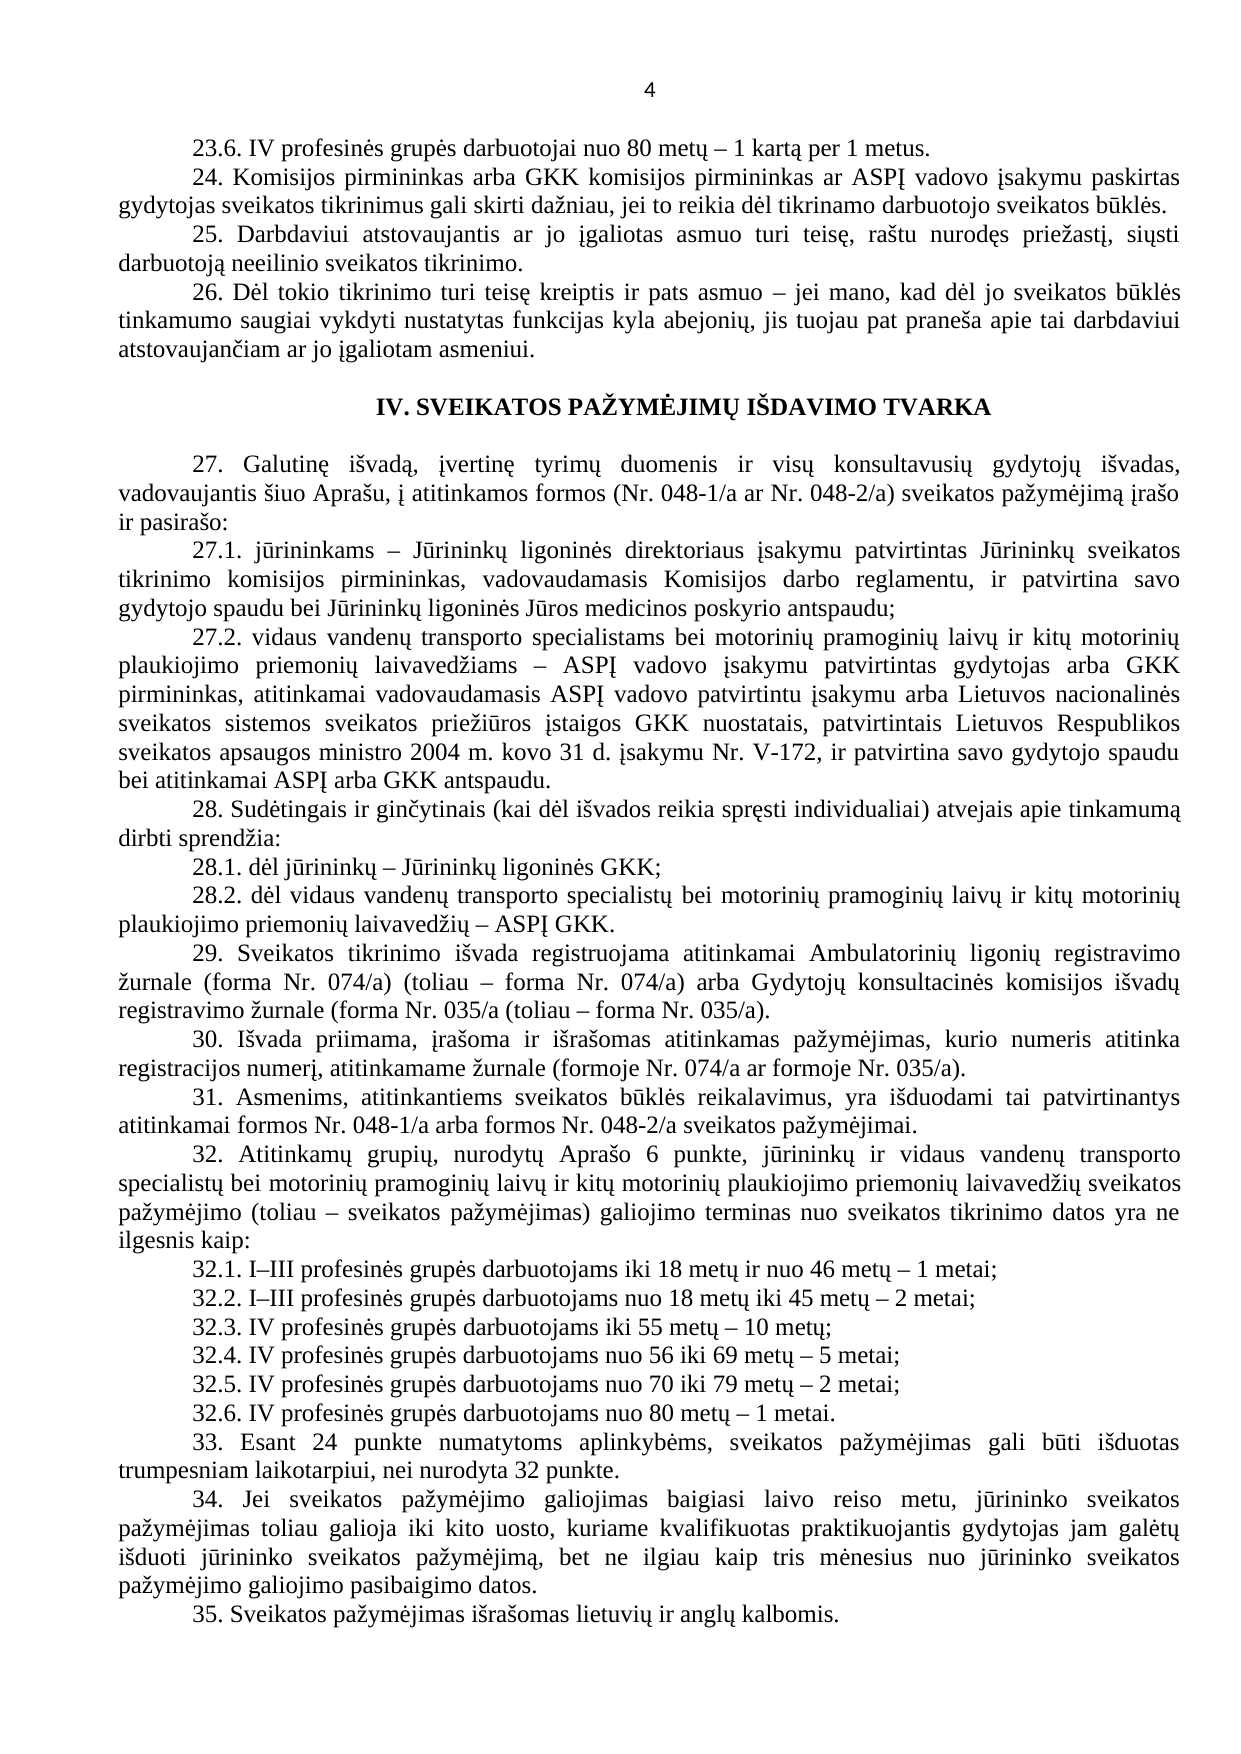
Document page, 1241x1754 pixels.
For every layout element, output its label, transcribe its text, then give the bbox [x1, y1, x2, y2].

text 32.5. IV profesinės grupės darbuotojams nuo 70 iki 79 metų – 2 metai; [192, 1369, 1181, 1398]
text 31. Asmenims, atitinkantiems sveikatos būklės reikalavimus, yra išduodami tai patvirtinantys atitinkamai formos Nr. 048-1/a arba formos Nr. 048-2/a sveikatos pažymėjimai. [118, 1082, 1181, 1139]
text 32.6. IV profesinės grupės darbuotojams nuo 80 metų – 1 metai. [192, 1398, 1181, 1427]
text 33. Esant 24 punkte numatytoms aplinkybėms, sveikatos pažymėjimas gali būti išduotas trumpesniam laikotarpiui, nei nurodyta 32 punkte. [118, 1427, 1181, 1484]
text 28. Sudėtingais ir ginčytinais (kai dėl išvados reikia spręsti individualiai) atvejais apie tinkamumą dirbti sprendžia: [118, 794, 1181, 852]
text 28.2. dėl vidaus vandenų transporto specialistų bei motorinių pramoginių laivų ir kitų motorinių plaukiojimo priemonių laivavedžių – ASPĮ GKK. [118, 880, 1181, 938]
text 32.1. I–III profesinės grupės darbuotojams iki 18 metų ir nuo 46 metų – 1 metai; [192, 1254, 1181, 1283]
text 35. Sveikatos pažymėjimas išrašomas lietuvių ir anglų kalbomis. [192, 1599, 1181, 1628]
text 32.4. IV profesinės grupės darbuotojams nuo 56 iki 69 metų – 5 metai; [192, 1340, 1181, 1369]
text 28.1. dėl jūrininkų – Jūrininkų ligoninės GKK; [118, 852, 1181, 880]
text 23.6. IV profesinės grupės darbuotojai nuo 80 metų – 1 kartą per 1 metus. [118, 133, 1181, 162]
text 27. Galutinę išvadą, įvertinę tyrimų duomenis ir visų konsultavusių gydytojų išvadas, vadovaujantis šiuo Aprašu, į atitinkamos formos (Nr. 048-1/a ar Nr. 048-2/a) sveikatos pažymėjimą įrašo ir pasirašo: [118, 449, 1181, 535]
text IV. SVEIKATOS PAŽYMĖJIMŲ IŠDAVIMO TVARKA [192, 392, 1181, 420]
text 34. Jei sveikatos pažymėjimo galiojimas baigiasi laivo reiso metu, jūrininko sveikatos pažymėjimas toliau galioja iki kito uosto, kuriame kvalifikuotas praktikuojantis gydytojas jam galėtų išduoti jūrininko sveikatos pažymėjimą, bet ne ilgiau kaip tris mėnesius nuo jūrininko sveikatos pažymėjimo galiojimo pasibaigimo datos. [118, 1484, 1181, 1599]
text 30. Išvada priimama, įrašoma ir išrašomas atitinkamas pažymėjimas, kurio numeris atitinka registracijos numerį, atitinkamame žurnale (formoje Nr. 074/a ar formoje Nr. 035/a). [118, 1024, 1181, 1082]
text 24. Komisijos pirmininkas arba GKK komisijos pirmininkas ar ASPĮ vadovo įsakymu paskirtas gydytojas sveikatos tikrinimus gali skirti dažniau, jei to reikia dėl tikrinamo darbuotojo sveikatos būklės. [118, 162, 1181, 219]
text 32.2. I–III profesinės grupės darbuotojams nuo 18 metų iki 45 metų – 2 metai; [192, 1283, 1181, 1312]
text 26. Dėl tokio tikrinimo turi teisę kreiptis ir pats asmuo – jei mano, kad dėl jo sveikatos būklės tinkamumo saugiai vykdyti nustatytas funkcijas kyla abejonių, jis tuojau pat praneša apie tai darbdaviui atstovaujančiam ar jo įgaliotam asmeniui. [118, 277, 1181, 363]
text 27.2. vidaus vandenų transporto specialistams bei motorinių pramoginių laivų ir kitų motorinių plaukiojimo priemonių laivavedžiams – ASPĮ vadovo įsakymu patvirtintas gydytojas arba GKK pirmininkas, atitinkamai vadovaudamasis ASPĮ vadovo patvirtintu įsakymu arba Lietuvos nacionalinės sveikatos sistemos sveikatos priežiūros įstaigos GKK nuostatais, patvirtintais Lietuvos Respublikos sveikatos apsaugos ministro 2004 m. kovo 31 d. įsakymu Nr. V-172, ir patvirtina savo gydytojo spaudu bei atitinkamai ASPĮ arba GKK antspaudu. [118, 622, 1181, 794]
text 32. Atitinkamų grupių, nurodytų Aprašo 6 punkte, jūrininkų ir vidaus vandenų transporto specialistų bei motorinių pramoginių laivų ir kitų motorinių plaukiojimo priemonių laivavedžių sveikatos pažymėjimo (toliau – sveikatos pažymėjimas) galiojimo terminas nuo sveikatos tikrinimo datos yra ne ilgesnis kaip: [118, 1139, 1181, 1254]
text 32.3. IV profesinės grupės darbuotojams iki 55 metų – 10 metų; [192, 1312, 1181, 1340]
text 29. Sveikatos tikrinimo išvada registruojama atitinkamai Ambulatorinių ligonių registravimo žurnale (forma Nr. 074/a) (toliau – forma Nr. 074/a) arba Gydytojų konsultacinės komisijos išvadų registravimo žurnale (forma Nr. 035/a (toliau – forma Nr. 035/a). [118, 938, 1181, 1024]
text 25. Darbdaviui atstovaujantis ar jo įgaliotas asmuo turi teisę, raštu nurodęs priežastį, siųsti darbuotoją neeilinio sveikatos tikrinimo. [118, 219, 1181, 277]
text 27.1. jūrininkams – Jūrininkų ligoninės direktoriaus įsakymu patvirtintas Jūrininkų sveikatos tikrinimo komisijos pirmininkas, vadovaudamasis Komisijos darbo reglamentu, ir patvirtina savo gydytojo spaudu bei Jūrininkų ligoninės Jūros medicinos poskyrio antspaudu; [118, 535, 1181, 622]
